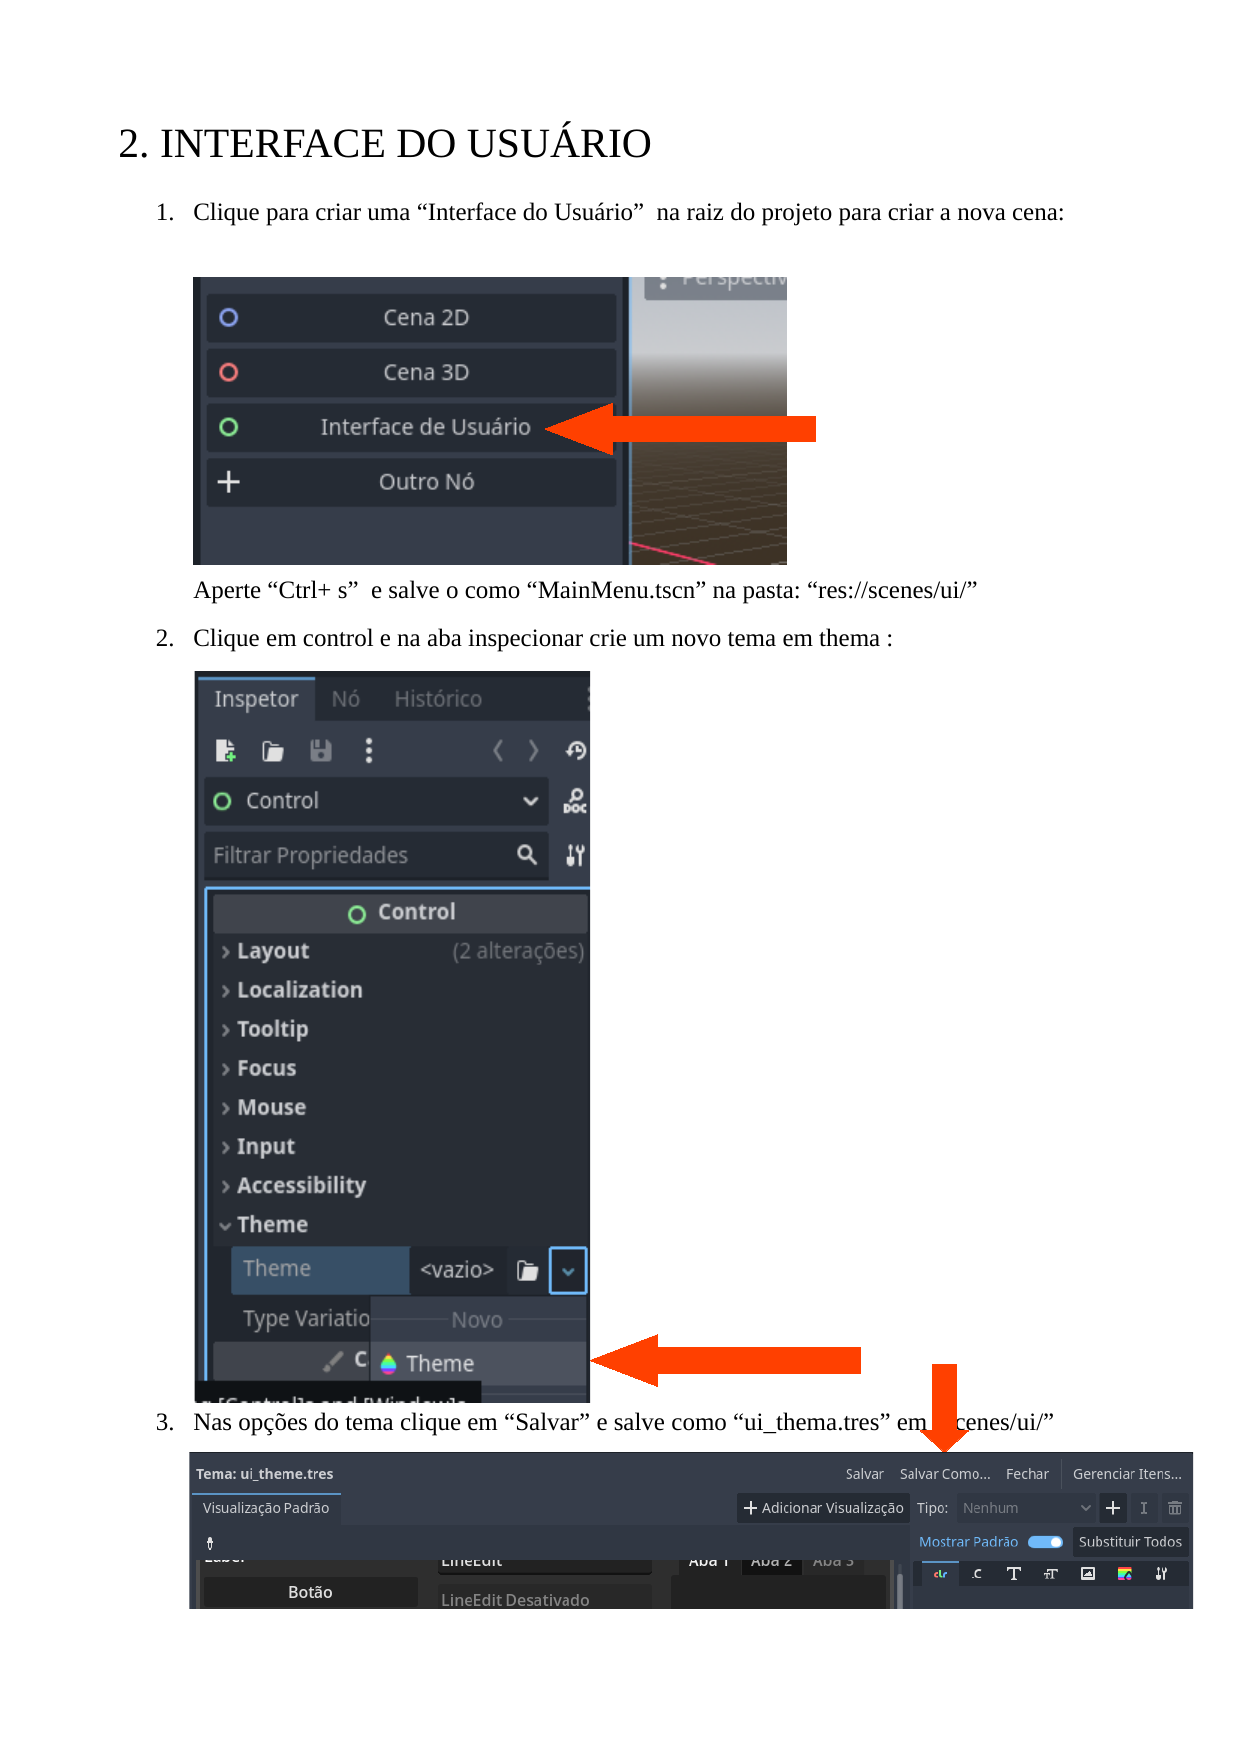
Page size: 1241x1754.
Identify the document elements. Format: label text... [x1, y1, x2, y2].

list Clique em control e na aba inspecionar crie um novo tema em thema : [156, 623, 1122, 652]
list Clique para criar uma “Interface do Usuário” na raiz do projeto para criar a nova cena: [156, 197, 1122, 258]
list Nas opções do tema clique em “Salvar” e salve como “ui_thema.tres” em “scenes/ui/” [156, 1403, 1122, 1436]
list Aperte “Ctrl+ s” e salve o como “MainMenu.tscn” na pasta: “res://scenes/ui/” [156, 576, 1122, 604]
picture [193, 277, 787, 565]
picture [194, 671, 591, 1403]
picture [189, 1452, 1194, 1609]
subtitle 2. INTERFACE DO USUÁRIO [118, 118, 1122, 166]
